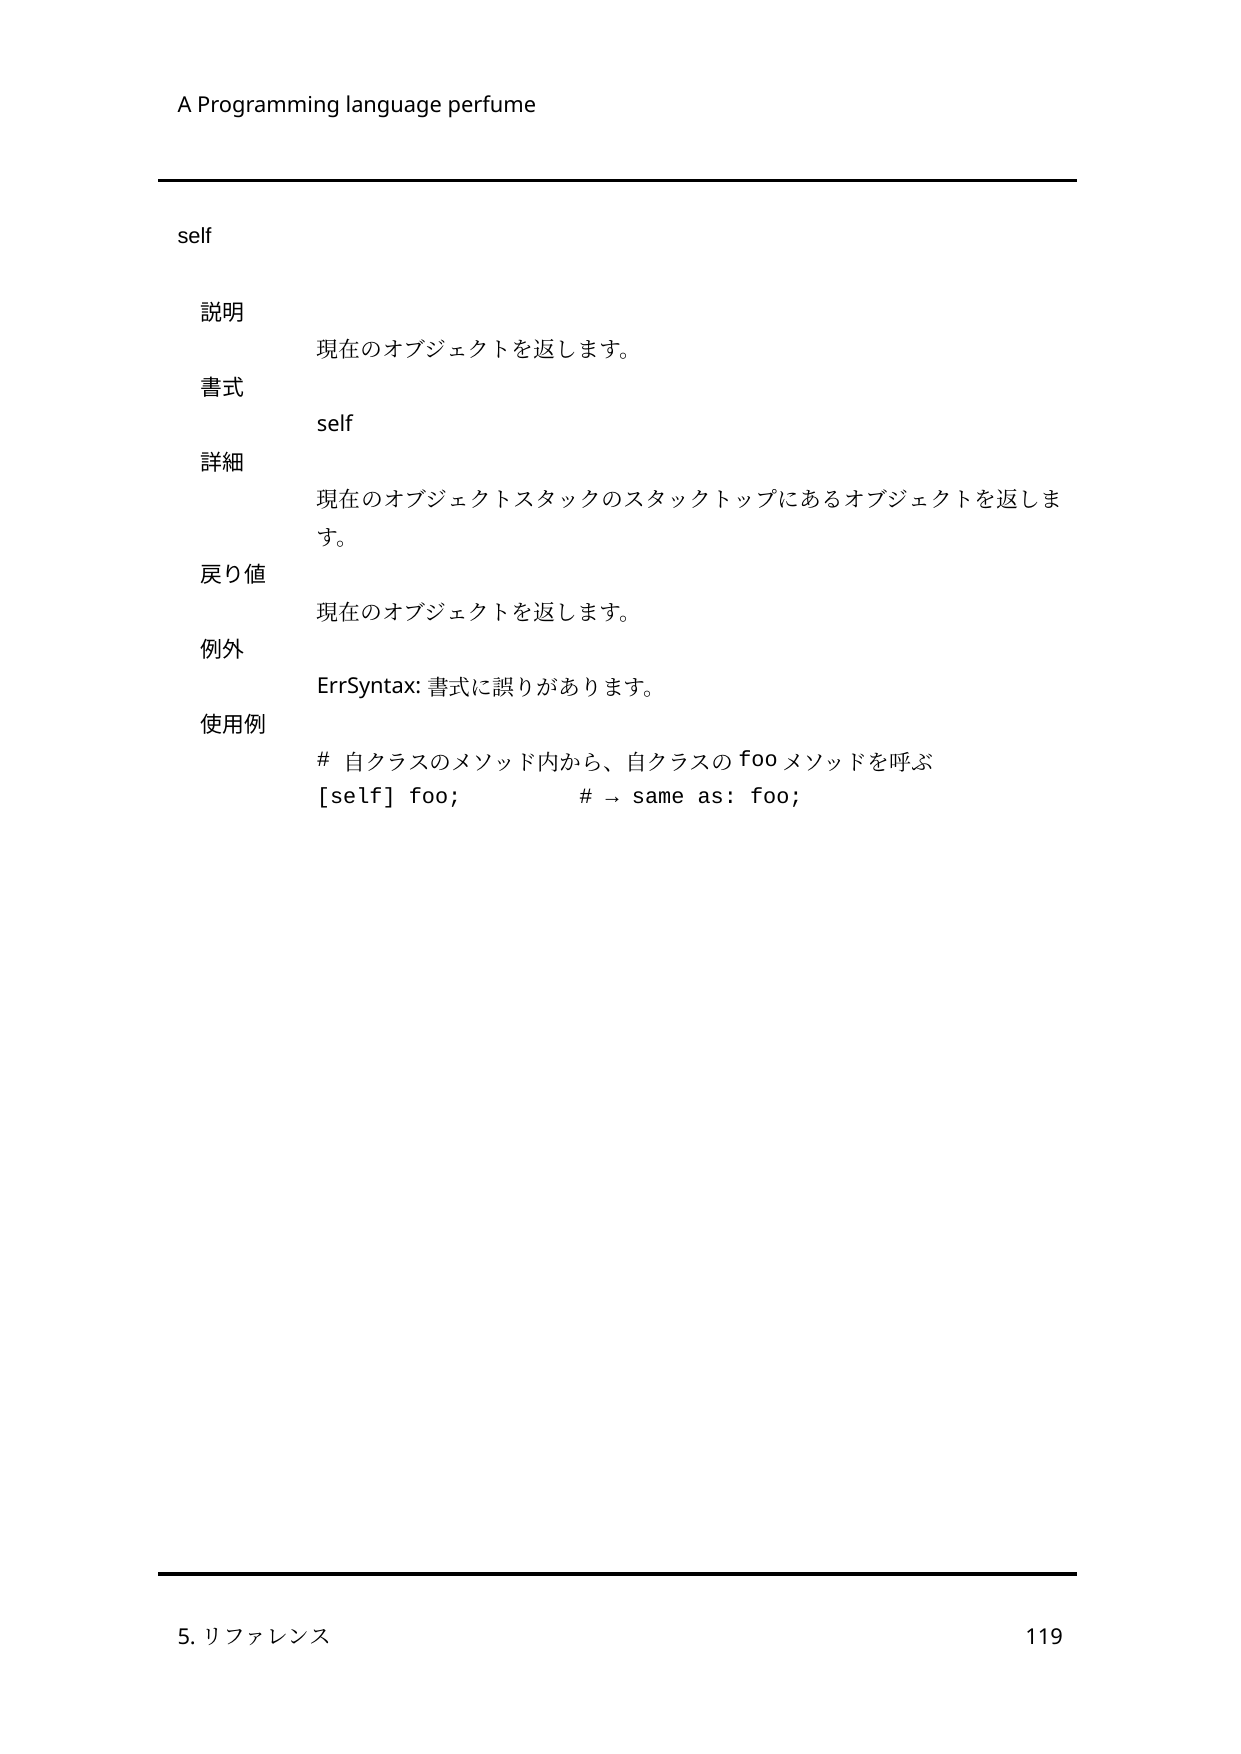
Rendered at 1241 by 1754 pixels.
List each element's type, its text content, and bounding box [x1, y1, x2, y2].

table_cell self [317, 367, 1063, 442]
table_cell 現在のオブジェクトを返します。 [317, 554, 1063, 629]
subtitle self [177, 217, 1063, 254]
table_header 説明 [200, 292, 317, 367]
table_cell 例外 [200, 629, 317, 704]
table_cell 書式 [200, 367, 317, 442]
table_cell ErrSyntax: 書式に誤りがあります。 [317, 629, 1063, 704]
table_cell 使用例 [200, 704, 317, 817]
table_cell # 自クラスのメソッド内から、自クラスのfooメソッドを呼ぶ [self] foo; # → same as: foo; [317, 704, 1063, 817]
table_cell 詳細 [200, 442, 317, 554]
table_cell 戻り値 [200, 554, 317, 629]
table_header 現在のオブジェクトを返します。 [317, 292, 1063, 367]
table_cell 現在のオブジェクトスタックのスタックトップにあるオブジェクトを返します。 [317, 442, 1063, 554]
